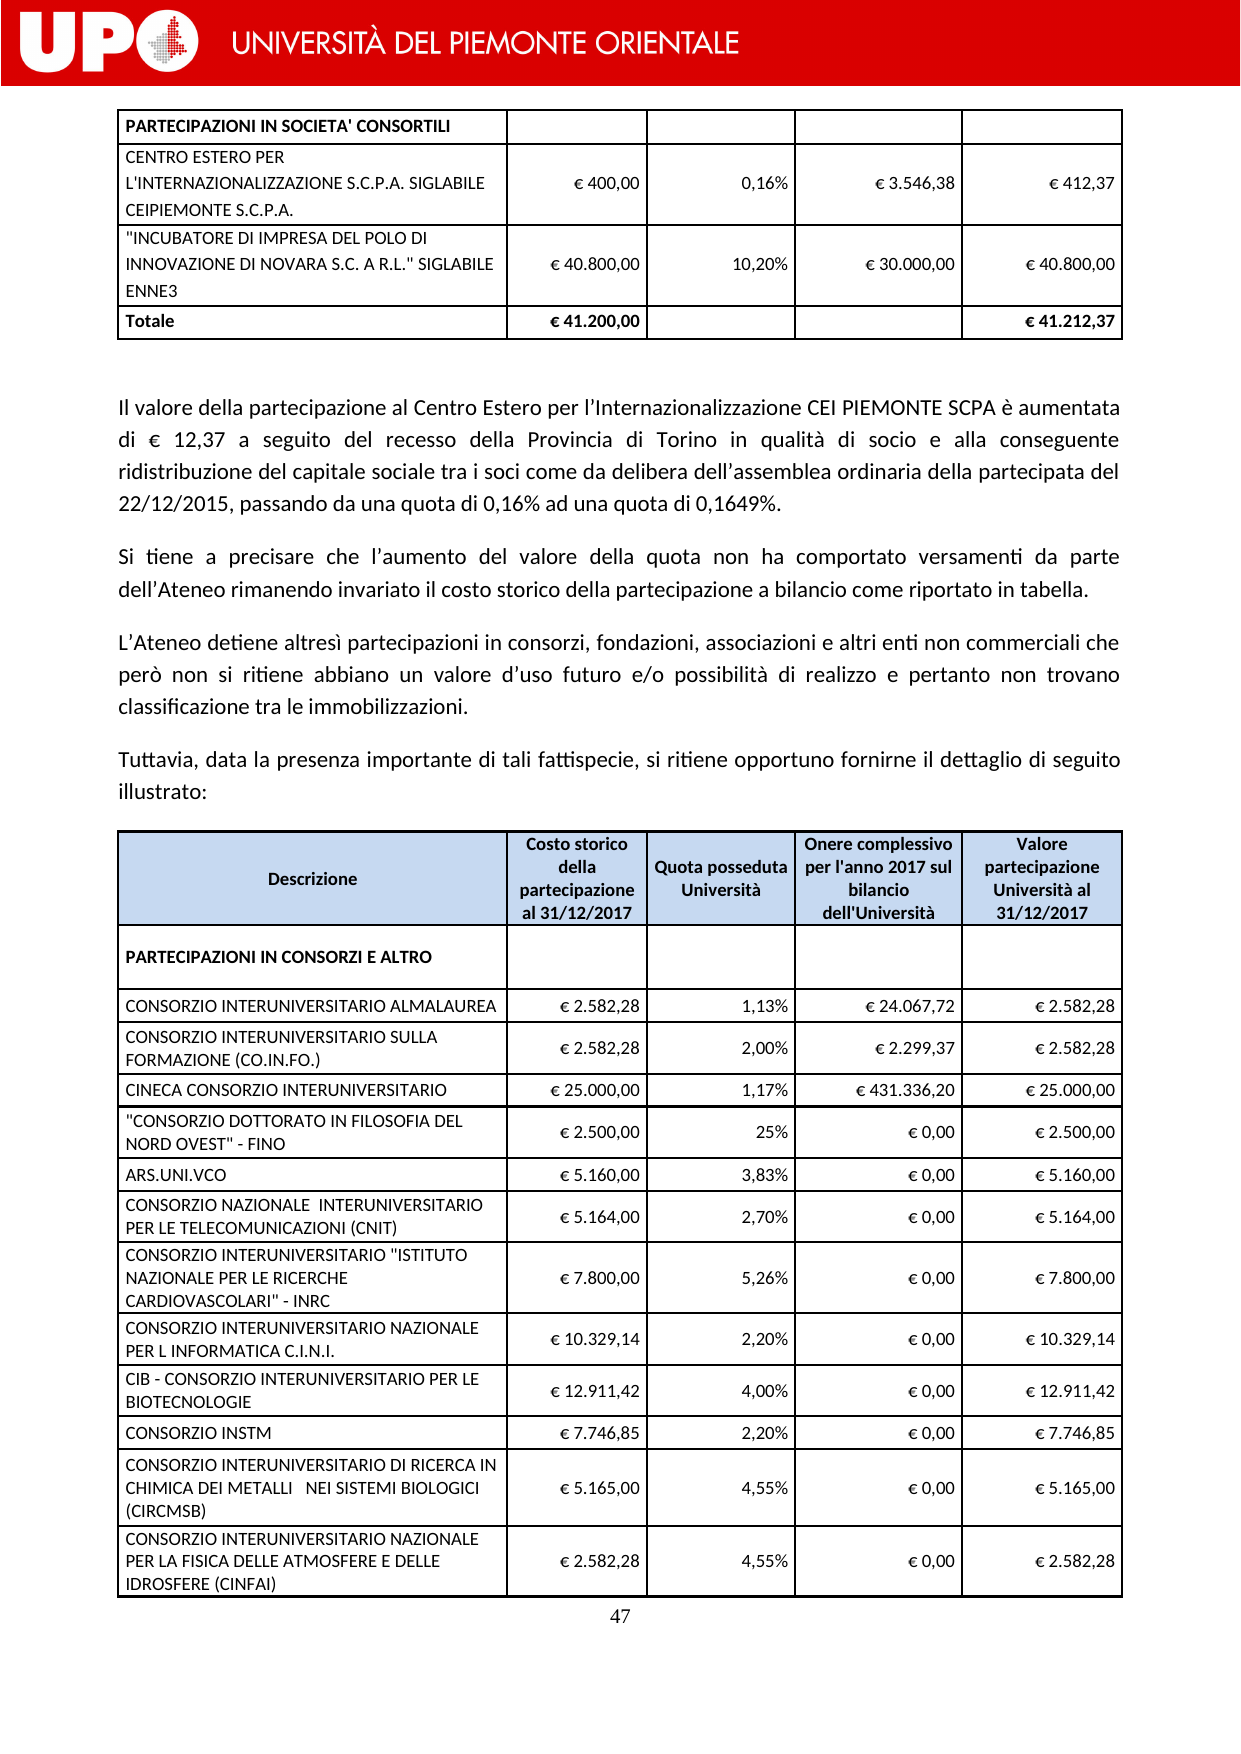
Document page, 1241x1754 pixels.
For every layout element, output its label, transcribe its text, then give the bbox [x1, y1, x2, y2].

table_cell [796, 307, 961, 338]
table_cell € 2.582,28 [508, 1527, 646, 1595]
table_cell 2,70% [648, 1192, 794, 1241]
table_cell CIB - CONSORZIO INTERUNIVERSITARIO PER LE BIOTECNOLOGIE [119, 1366, 506, 1415]
table_cell € 412,37 [963, 145, 1121, 224]
table_cell € 5.164,00 [508, 1192, 646, 1241]
table_cell € 0,00 [796, 1159, 961, 1190]
table_cell CONSORZIO INTERUNIVERSITARIO NAZIONALE PER L INFORMATICA C.I.N.I. [119, 1314, 506, 1364]
table_cell € 3.546,38 [796, 145, 961, 224]
table_cell 5,26% [648, 1243, 794, 1312]
table_cell € 24.067,72 [796, 990, 961, 1021]
table_header Descrizione [119, 833, 506, 924]
table_cell € 7.800,00 [508, 1243, 646, 1312]
table_cell PARTECIPAZIONI IN SOCIETA' CONSORTILI [119, 111, 506, 143]
table_cell € 25.000,00 [508, 1075, 646, 1105]
table_cell 2,20% [648, 1417, 794, 1448]
table_cell € 5.165,00 [508, 1450, 646, 1524]
table_cell € 0,00 [796, 1450, 961, 1524]
table_cell CINECA CONSORZIO INTERUNIVERSITARIO [119, 1075, 506, 1105]
table_cell € 431.336,20 [796, 1075, 961, 1105]
table_header Onere complessivo per l'anno 2017 sul bilancio dell'Università [796, 833, 961, 924]
table_cell PARTECIPAZIONI IN CONSORZI E ALTRO [119, 926, 506, 988]
table_cell € 10.329,14 [508, 1314, 646, 1364]
table_cell CENTRO ESTERO PER L'INTERNAZIONALIZZAZIONE S.C.P.A. SIGLABILE CEIPIEMONTE S.C.P.A. [119, 145, 506, 224]
table_cell [796, 111, 961, 143]
table_cell € 5.165,00 [963, 1450, 1121, 1524]
table_cell € 30.000,00 [796, 226, 961, 305]
table_cell "CONSORZIO DOTTORATO IN FILOSOFIA DEL NORD OVEST" - FINO [119, 1108, 506, 1157]
table_cell [508, 926, 646, 988]
table_cell 10,20% [648, 226, 794, 305]
table_cell CONSORZIO INTERUNIVERSITARIO DI RICERCA IN CHIMICA DEI METALLI NEI SISTEMI BIOLOGICI (CIRCMSB) [119, 1450, 506, 1524]
table_cell [796, 926, 961, 988]
table_cell ARS.UNI.VCO [119, 1159, 506, 1190]
text Si tiene a precisare che l’aumento del valore della quota non ha comportato versamenti da parte dell’Ateneo rimanendo invariato il costo storico della partecipazione a bilancio come riportato in tabella. [118, 542, 1122, 603]
table_cell € 41.200,00 [508, 307, 646, 338]
table_cell 3,83% [648, 1159, 794, 1190]
table_cell € 5.160,00 [508, 1159, 646, 1190]
table_cell 2,20% [648, 1314, 794, 1364]
table_cell € 0,00 [796, 1527, 961, 1595]
table_cell CONSORZIO INSTM [119, 1417, 506, 1448]
table_cell € 40.800,00 [508, 226, 646, 305]
table_cell 2,00% [648, 1023, 794, 1072]
table_cell 4,55% [648, 1527, 794, 1595]
text Tuttavia, data la presenza importante di tali fattispecie, si ritiene opportuno fornirne il dettaglio di seguito illustrato: [118, 745, 1122, 805]
table_cell € 2.582,28 [508, 990, 646, 1021]
text L’Ateneo detiene altresì partecipazioni in consorzi, fondazioni, associazioni e altri enti non commerciali che però non si ritiene abbiano un valore d’uso futuro e/o possibilità di realizzo e pertanto non trovano classificazione tra le immobilizzazioni. [118, 628, 1122, 720]
table_cell € 0,00 [796, 1417, 961, 1448]
table_cell 0,16% [648, 145, 794, 224]
table_cell € 7.800,00 [963, 1243, 1121, 1312]
table_cell [648, 111, 794, 143]
table_cell € 400,00 [508, 145, 646, 224]
table_cell € 0,00 [796, 1243, 961, 1312]
table_cell € 25.000,00 [963, 1075, 1121, 1105]
table_cell € 0,00 [796, 1108, 961, 1157]
table_cell € 2.500,00 [508, 1108, 646, 1157]
table_cell € 41.212,37 [963, 307, 1121, 338]
table_cell € 0,00 [796, 1192, 961, 1241]
table_header Costo storico della partecipazione al 31/12/2017 [508, 833, 646, 924]
table_cell € 0,00 [796, 1314, 961, 1364]
table_cell 4,55% [648, 1450, 794, 1524]
table_cell CONSORZIO INTERUNIVERSITARIO SULLA FORMAZIONE (CO.IN.FO.) [119, 1023, 506, 1072]
table_cell € 2.500,00 [963, 1108, 1121, 1157]
table_cell € 2.582,28 [963, 1023, 1121, 1072]
table_cell 4,00% [648, 1366, 794, 1415]
table_cell [648, 307, 794, 338]
table_cell € 2.582,28 [963, 1527, 1121, 1595]
table_cell € 2.582,28 [508, 1023, 646, 1072]
table_header Quota posseduta Università [648, 833, 794, 924]
table_header Valore partecipazione Università al 31/12/2017 [963, 833, 1121, 924]
table_cell € 10.329,14 [963, 1314, 1121, 1364]
table_cell 1,13% [648, 990, 794, 1021]
table_cell CONSORZIO INTERUNIVERSITARIO ALMALAUREA [119, 990, 506, 1021]
table_cell Totale [119, 307, 506, 338]
table_cell 1,17% [648, 1075, 794, 1105]
table_cell "INCUBATORE DI IMPRESA DEL POLO DI INNOVAZIONE DI NOVARA S.C. A R.L." SIGLABILE ENNE3 [119, 226, 506, 305]
table_cell € 2.582,28 [963, 990, 1121, 1021]
table_cell [963, 926, 1121, 988]
table_cell CONSORZIO NAZIONALE INTERUNIVERSITARIO PER LE TELECOMUNICAZIONI (CNIT) [119, 1192, 506, 1241]
table_cell [648, 926, 794, 988]
table_cell [508, 111, 646, 143]
table_cell € 7.746,85 [963, 1417, 1121, 1448]
table_cell € 7.746,85 [508, 1417, 646, 1448]
table_cell 25% [648, 1108, 794, 1157]
table_cell € 2.299,37 [796, 1023, 961, 1072]
table_cell CONSORZIO INTERUNIVERSITARIO "ISTITUTO NAZIONALE PER LE RICERCHE CARDIOVASCOLARI" - INRC [119, 1243, 506, 1312]
table_cell € 12.911,42 [963, 1366, 1121, 1415]
table_cell € 5.164,00 [963, 1192, 1121, 1241]
table_cell € 5.160,00 [963, 1159, 1121, 1190]
text Il valore della partecipazione al Centro Estero per l’Internazionalizzazione CEI PIEMONTE SCPA è aumentata di € 12,37 a seguito del recesso della Provincia di Torino in qualità di socio e alla conseguente ridistribuzione del capitale sociale tra i soci come da delibera dell’assemblea ordinaria della partecipata del 22/12/2015, passando da una quota di 0,16% ad una quota di 0,1649%. [118, 393, 1122, 517]
table_cell € 0,00 [796, 1366, 961, 1415]
table_cell CONSORZIO INTERUNIVERSITARIO NAZIONALE PER LA FISICA DELLE ATMOSFERE E DELLE IDROSFERE (CINFAI) [119, 1527, 506, 1595]
table_cell € 40.800,00 [963, 226, 1121, 305]
table_cell € 12.911,42 [508, 1366, 646, 1415]
table_cell [963, 111, 1121, 143]
